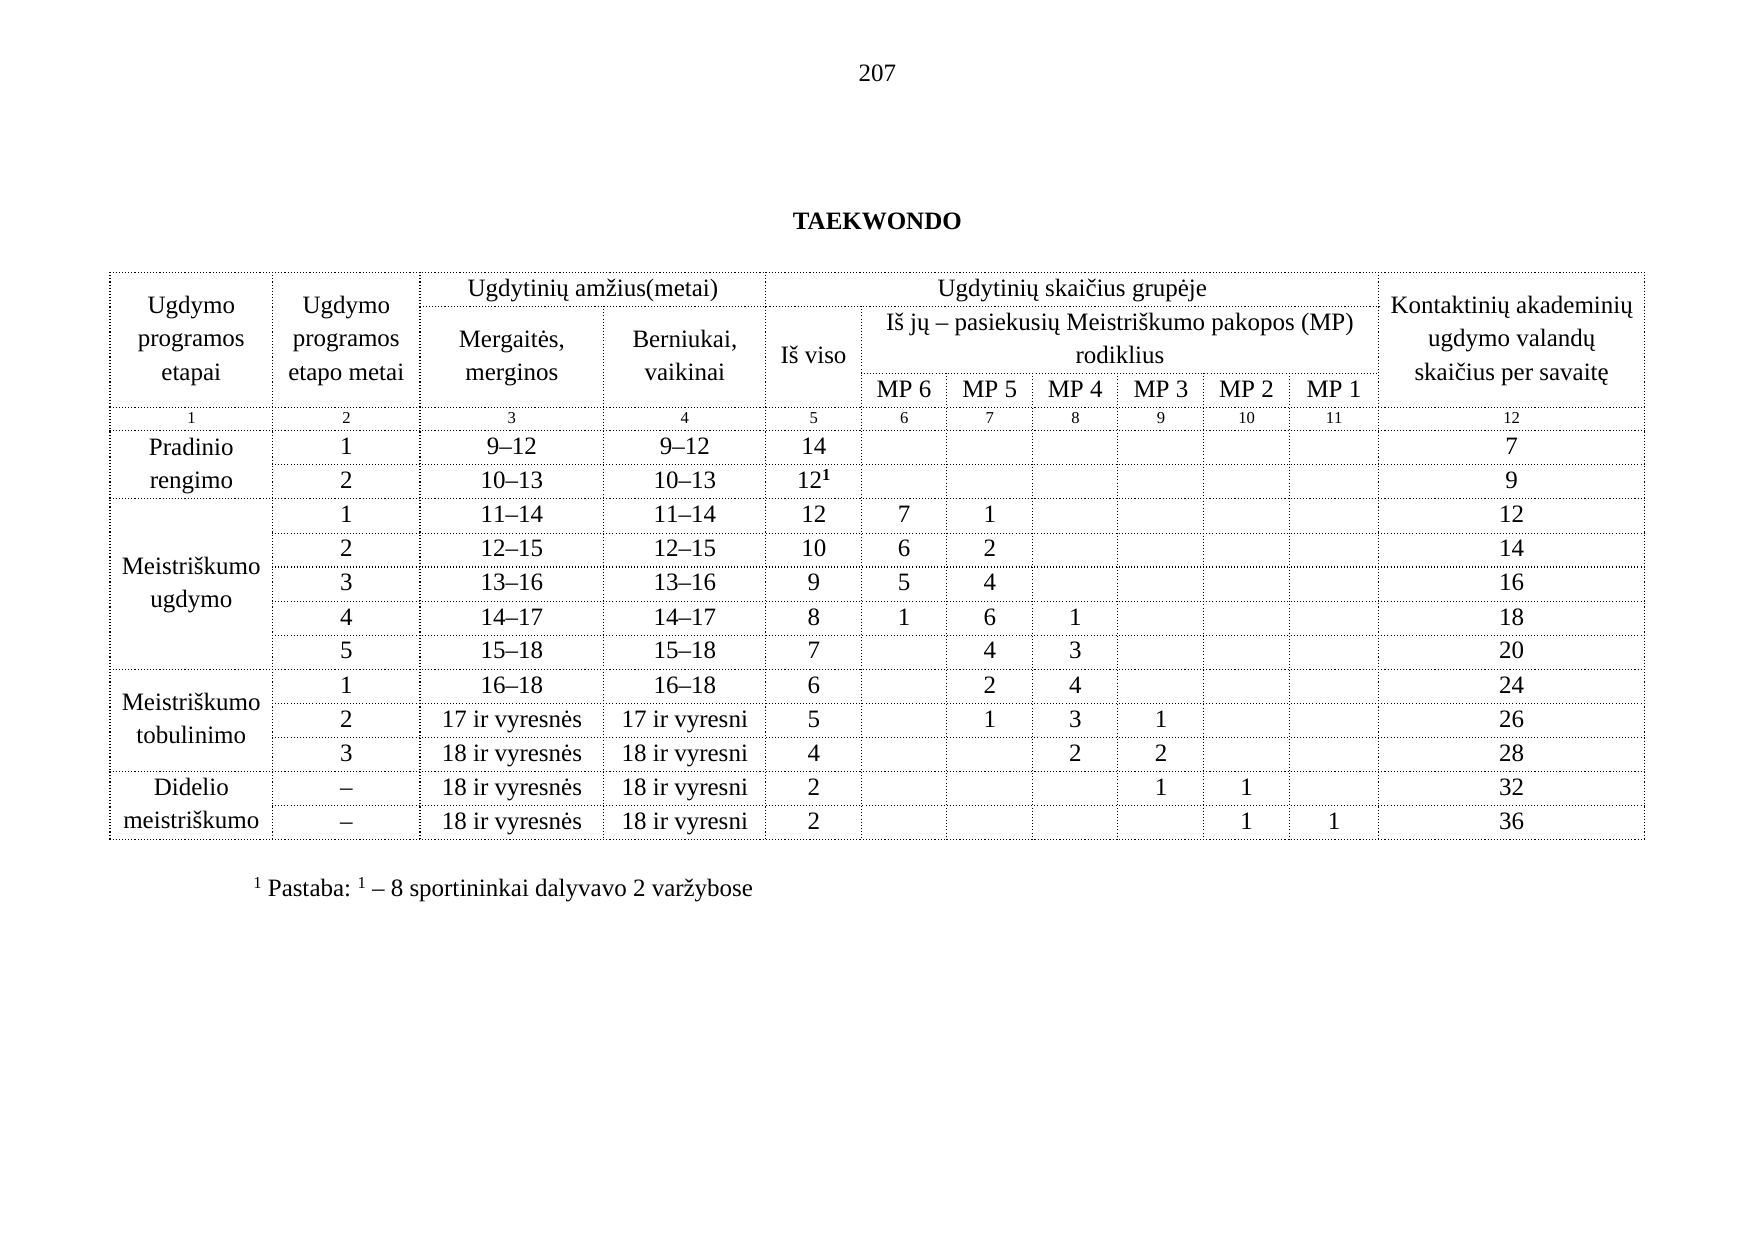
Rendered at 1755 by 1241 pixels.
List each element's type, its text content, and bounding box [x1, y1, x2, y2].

text taekwondo [118, 206, 1636, 235]
text 1 Pastaba: 1 – 8 sportininkai dalyvavo 2 varžybose [118, 873, 1636, 902]
